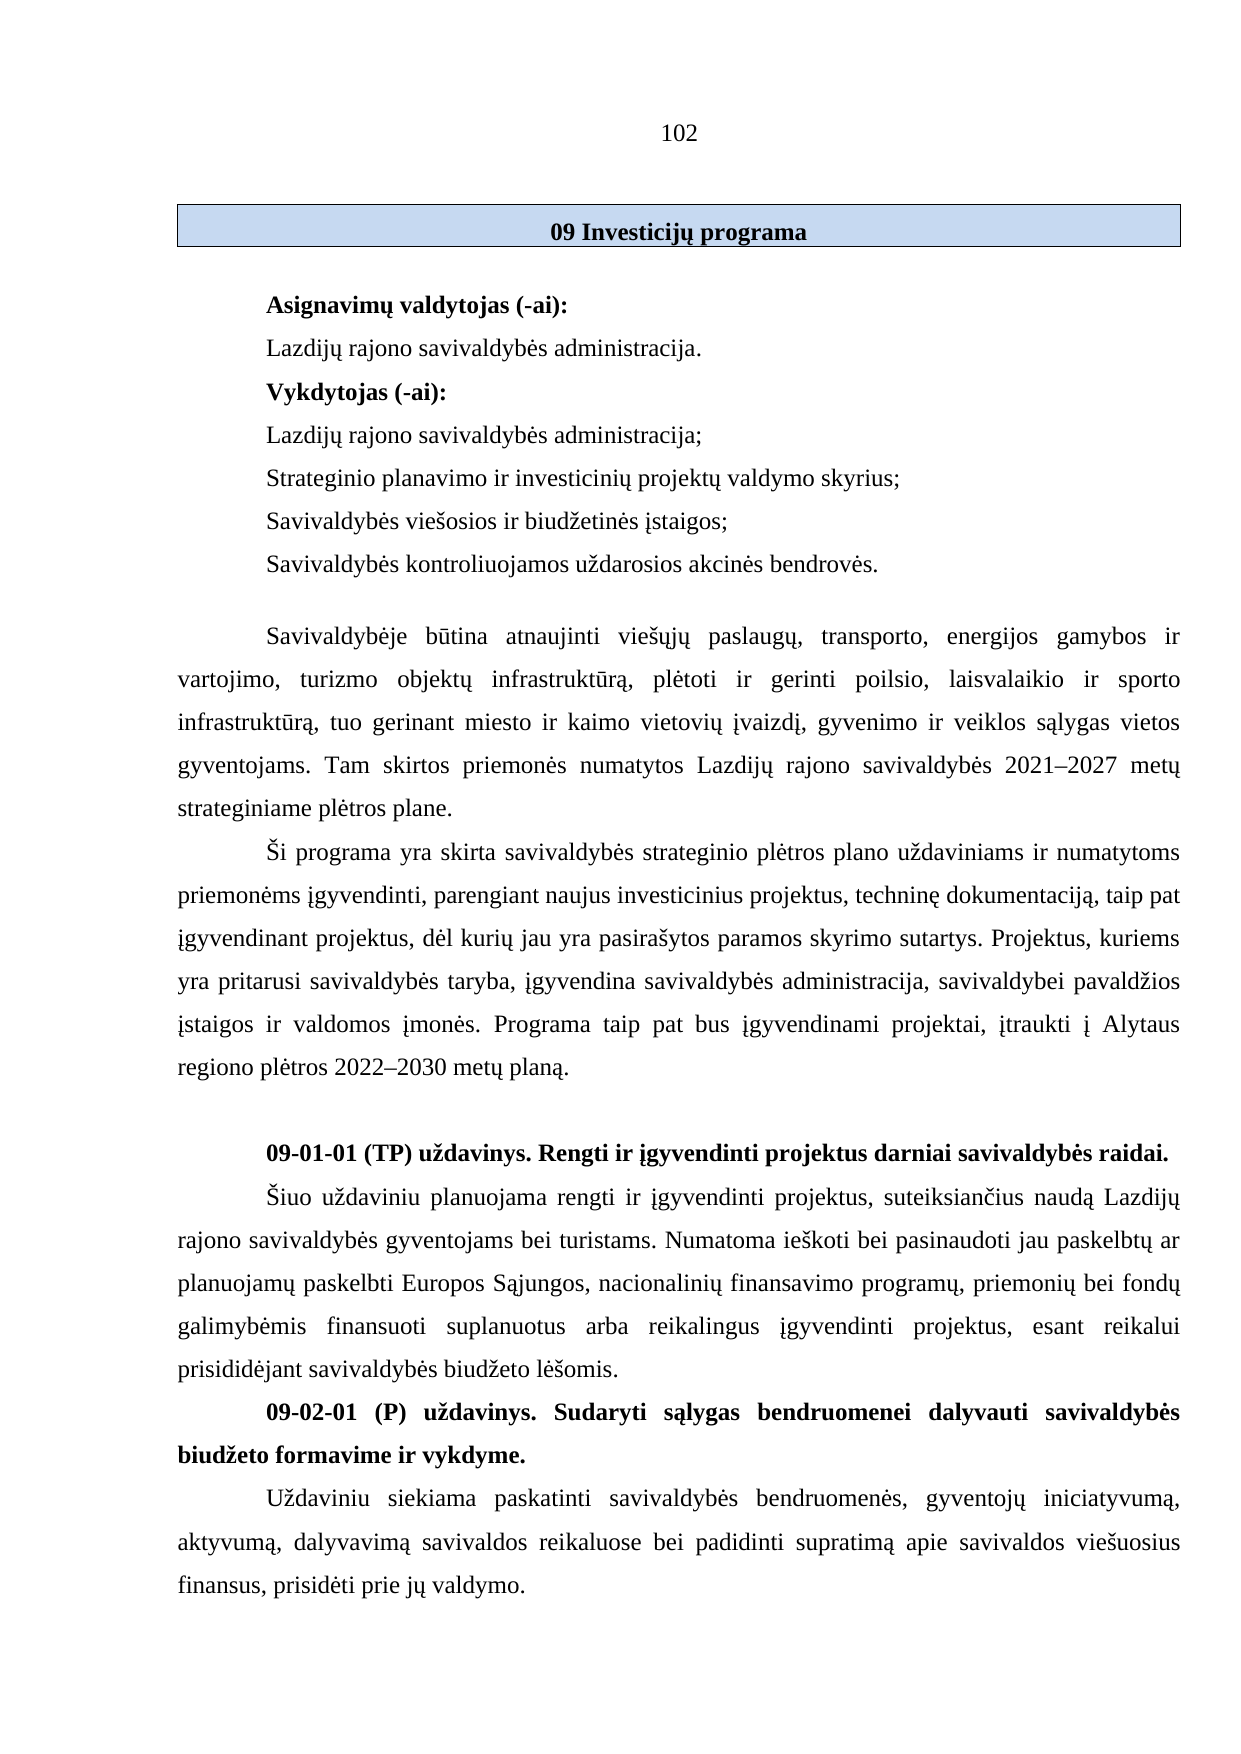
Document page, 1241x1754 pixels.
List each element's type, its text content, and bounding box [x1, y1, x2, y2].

text Savivaldybės kontroliuojamos uždarosios akcinės bendrovės. [177, 549, 1181, 578]
table_header 09 Investicijų programa [178, 205, 1180, 246]
text Šiuo uždaviniu planuojama rengti ir įgyvendinti projektus, suteiksiančius naudą Lazdijų rajono savivaldybės gyventojams bei turistams. Numatoma ieškoti bei pasinaudoti jau paskelbtų ar planuojamų paskelbti Europos Sąjungos, nacionalinių finansavimo programų, priemonių bei fondų galimybėmis finansuoti suplanuotus arba reikalingus įgyvendinti projektus, esant reikalui prisididėjant savivaldybės biudžeto lėšomis. [177, 1182, 1181, 1383]
text Strateginio planavimo ir investicinių projektų valdymo skyrius; [177, 463, 1181, 492]
text Uždaviniu siekiama paskatinti savivaldybės bendruomenės, gyventojų iniciatyvumą, aktyvumą, dalyvavimą savivaldos reikaluose bei padidinti supratimą apie savivaldos viešuosius finansus, prisidėti prie jų valdymo. [177, 1483, 1181, 1598]
text Vykdytojas (-ai): [177, 377, 1181, 405]
text Asignavimų valdytojas (-ai): [177, 290, 1181, 319]
text 09-01-01 (TP) uždavinys. Rengti ir įgyvendinti projektus darniai savivaldybės raidai. [177, 1138, 1181, 1167]
text Savivaldybės viešosios ir biudžetinės įstaigos; [177, 506, 1181, 535]
text Ši programa yra skirta savivaldybės strateginio plėtros plano uždaviniams ir numatytoms priemonėms įgyvendinti, parengiant naujus investicinius projektus, techninę dokumentaciją, taip pat įgyvendinant projektus, dėl kurių jau yra pasirašytos paramos skyrimo sutartys. Projektus, kuriems yra pritarusi savivaldybės taryba, įgyvendina savivaldybės administracija, savivaldybei pavaldžios įstaigos ir valdomos įmonės. Programa taip pat bus įgyvendinami projektai, įtraukti į Alytaus regiono plėtros 2022–2030 metų planą. [177, 837, 1181, 1081]
text Lazdijų rajono savivaldybės administracija. [177, 333, 1181, 362]
text Lazdijų rajono savivaldybės administracija; [177, 420, 1181, 448]
text 09-02-01 (P) uždavinys. Sudaryti sąlygas bendruomenei dalyvauti savivaldybės biudžeto formavime ir vykdyme. [177, 1397, 1181, 1469]
text Savivaldybėje būtina atnaujinti viešųjų paslaugų, transporto, energijos gamybos ir vartojimo, turizmo objektų infrastruktūrą, plėtoti ir gerinti poilsio, laisvalaikio ir sporto infrastruktūrą, tuo gerinant miesto ir kaimo vietovių įvaizdį, gyvenimo ir veiklos sąlygas vietos gyventojams. Tam skirtos priemonės numatytos Lazdijų rajono savivaldybės 2021–2027 metų strateginiame plėtros plane. [177, 621, 1181, 822]
